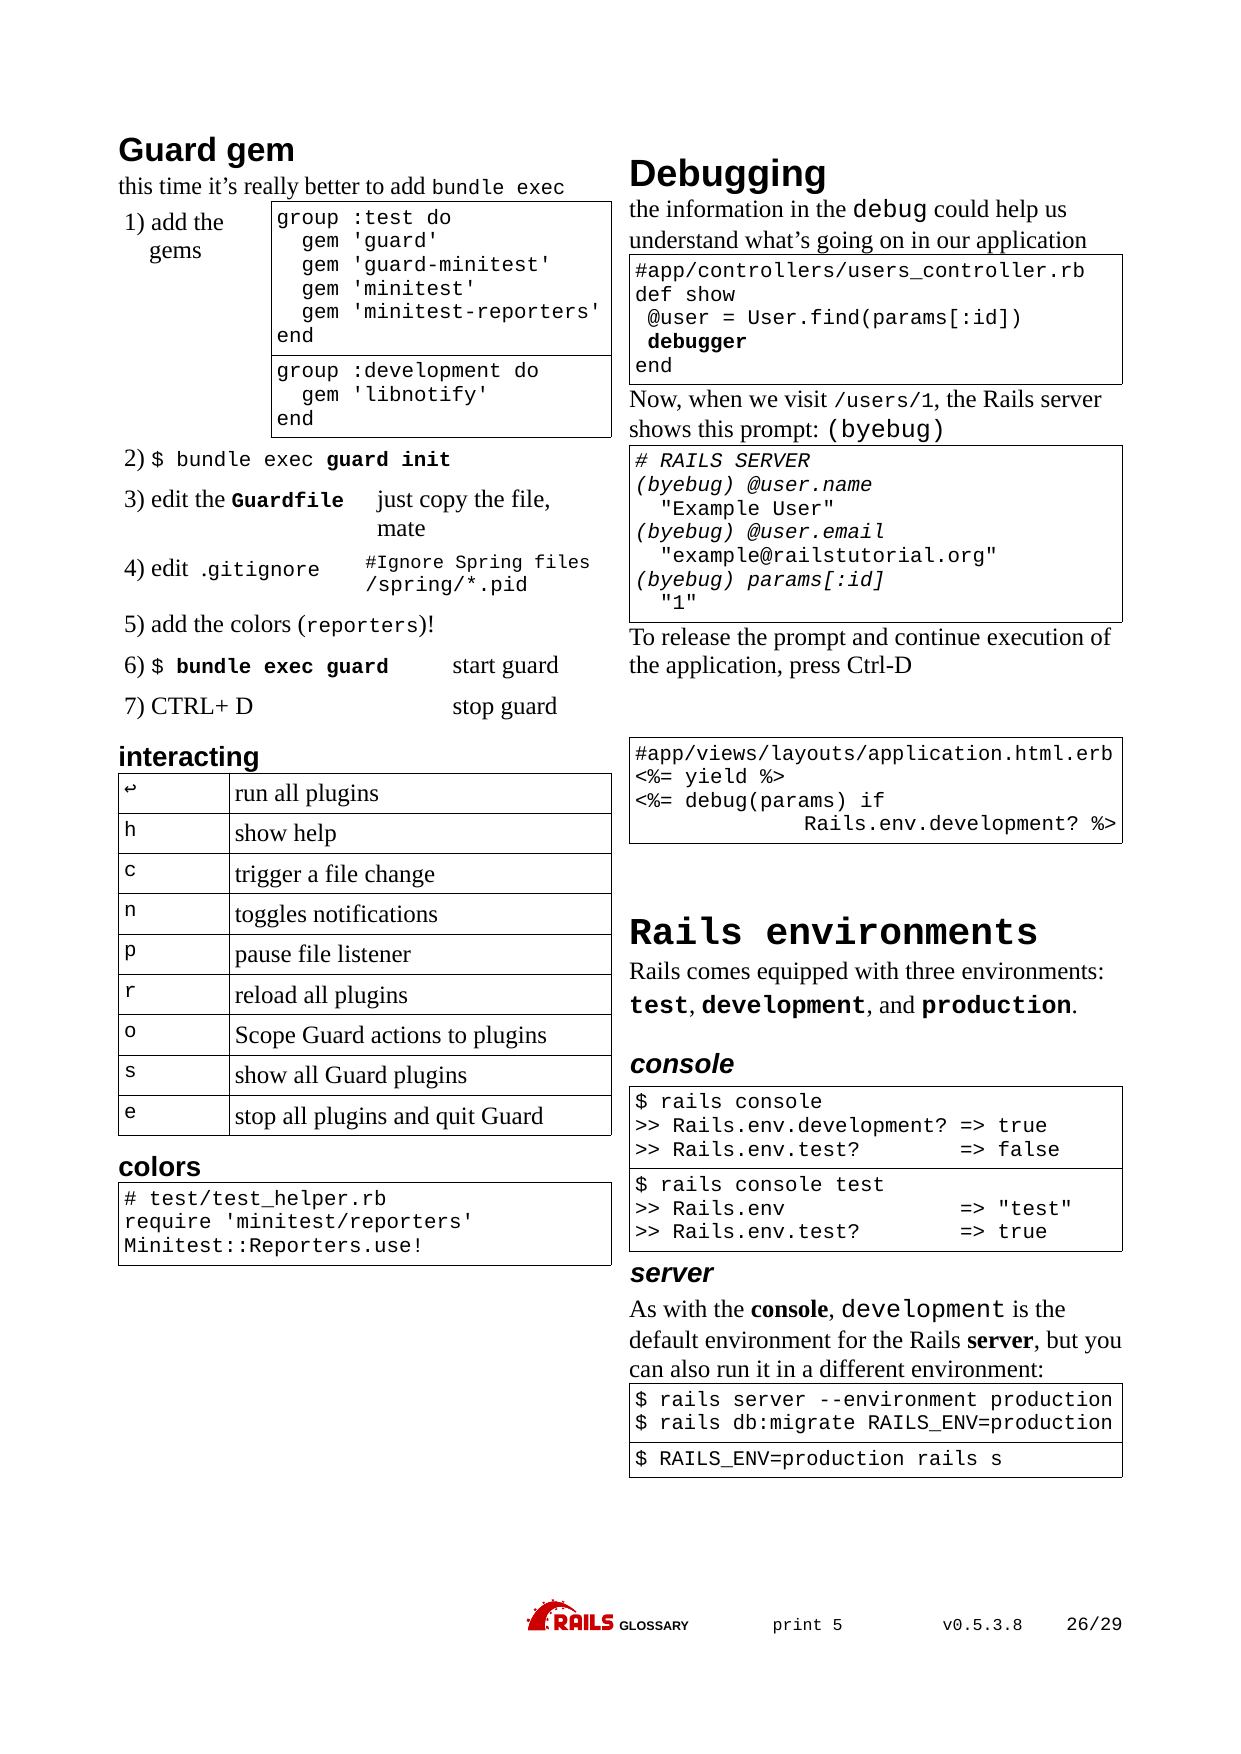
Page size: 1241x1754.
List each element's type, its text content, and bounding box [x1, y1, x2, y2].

table_cell stop all plugins and quit Guard [230, 1096, 611, 1135]
table_cell c [119, 854, 229, 893]
subtitle interacting [118, 741, 611, 772]
table_cell [118, 355, 271, 437]
table_header #app/controllers/users_controller.rb def show @user = User.find(params[:id]) debugger end [630, 255, 1122, 384]
table_header # RAILS SERVER (byebug) @user.name "Example User" (byebug) @user.email "example@railstutorial.org" (byebug) params[:id] "1" [630, 446, 1122, 622]
table_cell 4) edit .gitignore [118, 547, 359, 603]
table_cell group :development do gem 'libnotify' end [272, 356, 611, 437]
table_cell Scope Guard actions to plugins [230, 1015, 611, 1054]
table_header ↩ [119, 774, 229, 813]
table_header $ rails console >> Rails.env.development? => true >> Rails.env.test? => false [630, 1087, 1122, 1168]
table_cell s [119, 1056, 229, 1095]
subtitle console [630, 1048, 1122, 1080]
table_cell 6) $ bundle exec guard [118, 645, 447, 686]
text Now, when we visit /users/1, the Rails server shows this prompt: (byebug) [629, 385, 1122, 444]
table_cell 2) $ bundle exec guard init [118, 437, 611, 478]
table_cell e [119, 1096, 229, 1135]
subtitle colors [118, 1150, 611, 1182]
table_cell toggles notifications [230, 894, 611, 934]
table_cell p [119, 935, 229, 974]
table_cell $ RAILS_ENV=production rails s [630, 1443, 1122, 1477]
table_cell 5) add the colors (reporters)! [118, 604, 447, 644]
table_cell $ rails console test >> Rails.env => "test" >> Rails.env.test? => true [630, 1169, 1122, 1251]
table_cell show help [230, 814, 611, 853]
table_cell n [119, 894, 229, 934]
table_cell #Ignore Spring files /spring/*.pid [360, 547, 611, 603]
table_cell pause file listener [230, 935, 611, 974]
subtitle Rails environments [629, 913, 1122, 956]
text To release the prompt and continue execution of the application, press Ctrl-D [629, 623, 1122, 679]
subtitle Debugging [629, 151, 1122, 194]
table_cell r [119, 975, 229, 1014]
table_cell start guard [447, 645, 611, 686]
table_header run all plugins [230, 774, 611, 813]
table_cell just copy the file, mate [371, 478, 611, 547]
table_header $ rails server --environment production $ rails db:migrate RAILS_ENV=production [630, 1384, 1122, 1442]
table_cell h [119, 814, 229, 853]
table_cell o [119, 1015, 229, 1054]
table_header 1) add the gems [118, 201, 271, 354]
table_cell stop guard [447, 686, 611, 726]
table_cell show all Guard plugins [230, 1056, 611, 1095]
table_cell trigger a file change [230, 854, 611, 893]
text As with the console, development is the default environment for the Rails server, but you can also run it in a different environment: [629, 1294, 1122, 1383]
table_header # test/test_helper.rb require 'minitest/reporters' Minitest::Reporters.use! [119, 1183, 611, 1264]
text Rails comes equipped with three environments: test, development, and production. [629, 956, 1122, 1021]
subtitle server [630, 1257, 1122, 1289]
table_cell 7) CTRL+ D [118, 686, 447, 726]
subtitle Guard gem [118, 130, 611, 168]
text this time it’s really better to add bundle exec [118, 171, 611, 201]
table_header group :test do gem 'guard' gem 'guard-minitest' gem 'minitest' gem 'minitest-reporters' end [272, 202, 611, 354]
table_cell [447, 604, 611, 644]
table_cell reload all plugins [230, 975, 611, 1014]
text the information in the debug could help us understand what’s going on in our application [629, 194, 1122, 254]
table_cell 3) edit the Guardfile [118, 478, 371, 547]
table_header #app/views/layouts/application.html.erb <%= yield %> <%= debug(params) if Rails.env.development? %> [630, 738, 1122, 843]
